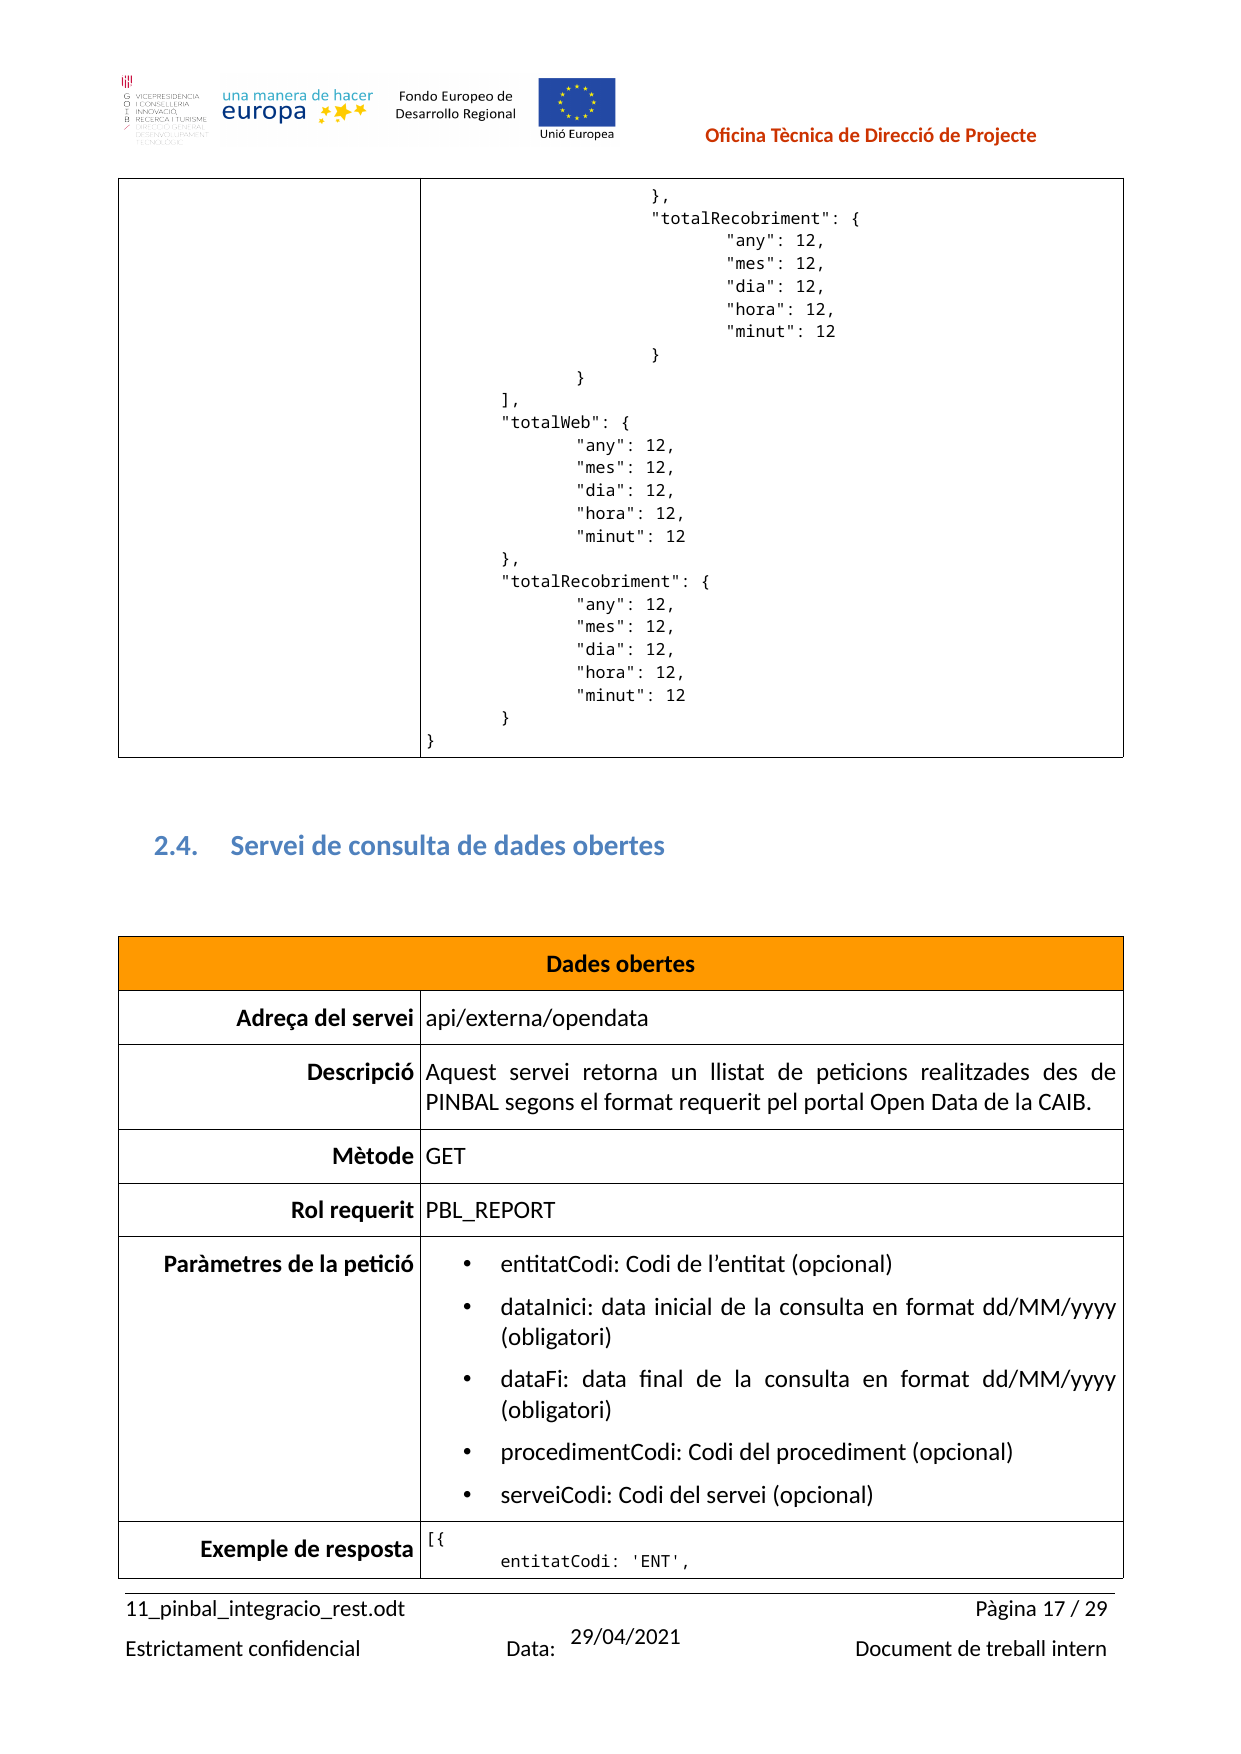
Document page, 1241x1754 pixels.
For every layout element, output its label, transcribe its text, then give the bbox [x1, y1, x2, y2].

table_cell GET [421, 1130, 1123, 1182]
table_cell Rol requerit [119, 1184, 420, 1236]
table_header Dades obertes [119, 937, 1123, 990]
table_cell Aquest servei retorna un llistat de peticions realitzades des de PINBAL segons el format requerit pel portal Open Data de la CAIB. [421, 1045, 1123, 1128]
table_cell Paràmetres de la petició [119, 1237, 420, 1521]
table_cell Adreça del servei [119, 991, 420, 1044]
picture [219, 73, 621, 147]
subtitle Servei de consulta de dades obertes [153, 827, 1122, 863]
table_cell Exemple de resposta [119, 1522, 420, 1578]
table_cell }, "totalRecobriment": { "any": 12, "mes": 12, "dia": 12, "hora": 12, "minut": 12 } } ], "totalWeb": { "any": 12, "mes": 12, "dia": 12, "hora": 12, "minut": 12 }, "totalRecobriment": { "any": 12, "mes": 12, "dia": 12, "hora": 12, "minut": 12 } } [421, 179, 1123, 757]
table_cell Mètode [119, 1130, 420, 1182]
table_cell Descripció [119, 1045, 420, 1128]
table_cell [119, 179, 420, 757]
picture [118, 73, 213, 147]
table_cell entitatCodi: Codi de l’entitat (opcional) dataInici: data inicial de la consulta en format dd/MM/yyyy (obligatori) dataFi: data final de la consulta en format dd/MM/yyyy (obligatori) procedimentCodi: Codi del procediment (opcional) serveiCodi: Codi del servei (opcional) [421, 1237, 1123, 1521]
table_cell [{ entitatCodi: 'ENT', [421, 1522, 1123, 1578]
table_cell api/externa/opendata [421, 991, 1123, 1044]
table_cell PBL_REPORT [421, 1184, 1123, 1236]
